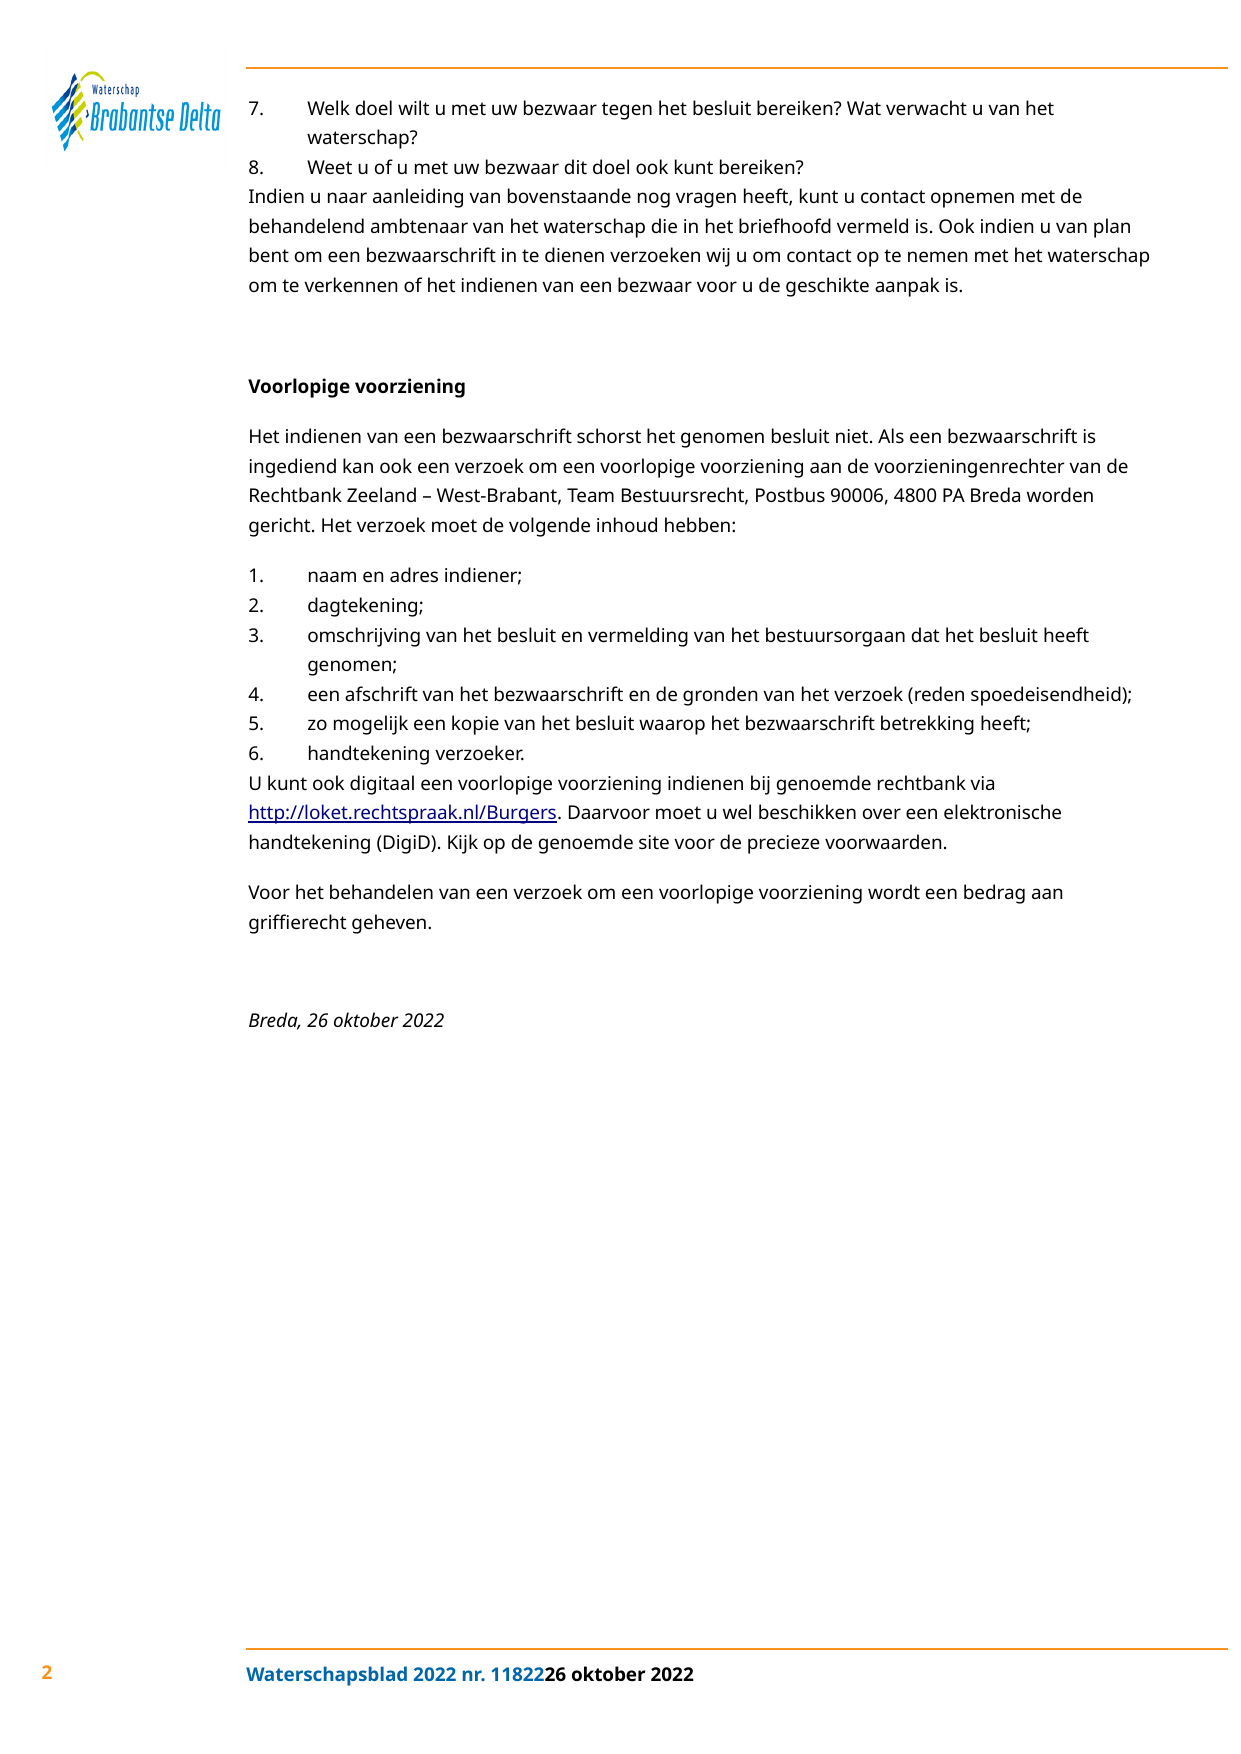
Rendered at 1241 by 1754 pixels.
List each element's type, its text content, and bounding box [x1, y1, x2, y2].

list dagtekening; [248, 592, 1152, 618]
text Voorlopige voorziening [248, 373, 1152, 399]
list omschrijving van het besluit en vermelding van het bestuursorgaan dat het besluit heeft genomen; [248, 622, 1152, 677]
list naam en adres indiener; [248, 563, 1152, 588]
text Breda, 26 oktober 2022 [248, 1007, 1152, 1033]
list een afschrift van het bezwaarschrift en de gronden van het verzoek (reden spoedeisendheid); [248, 681, 1152, 707]
list Weet u of u met uw bezwaar dit doel ook kunt bereiken? [248, 154, 1152, 180]
text Het indienen van een bezwaarschrift schorst het genomen besluit niet. Als een bezwaarschrift is ingediend kan ook een verzoek om een voorlopige voorziening aan de voorzieningenrechter van de Rechtbank Zeeland – West-Brabant, Team Bestuursrecht, Postbus 90006, 4800 PA Breda worden gericht. Het verzoek moet de volgende inhoud hebben: [248, 423, 1152, 538]
text Indien u naar aanleiding van bovenstaande nog vragen heeft, kunt u contact opnemen met de behandelend ambtenaar van het waterschap die in het briefhoofd vermeld is. Ook indien u van plan bent om een bezwaarschrift in te dienen verzoeken wij u om contact op te nemen met het waterschap om te verkennen of het indienen van een bezwaar voor u de geschikte aanpak is. [248, 183, 1152, 298]
list Welk doel wilt u met uw bezwaar tegen het besluit bereiken? Wat verwacht u van het waterschap? [248, 95, 1152, 150]
picture [41, 47, 231, 172]
list handtekening verzoeker. [248, 740, 1152, 766]
text Voor het behandelen van een verzoek om een voorlopige voorziening wordt een bedrag aan griffierecht geheven. [248, 879, 1152, 935]
list zo mogelijk een kopie van het besluit waarop het bezwaarschrift betrekking heeft; [248, 711, 1152, 736]
text U kunt ook digitaal een voorlopige voorziening indienen bij genoemde rechtbank via http://loket.rechtspraak.nl/Burgers. Daarvoor moet u wel beschikken over een elektronische handtekening (DigiD). Kijk op de genoemde site voor de precieze voorwaarden. [248, 770, 1152, 855]
